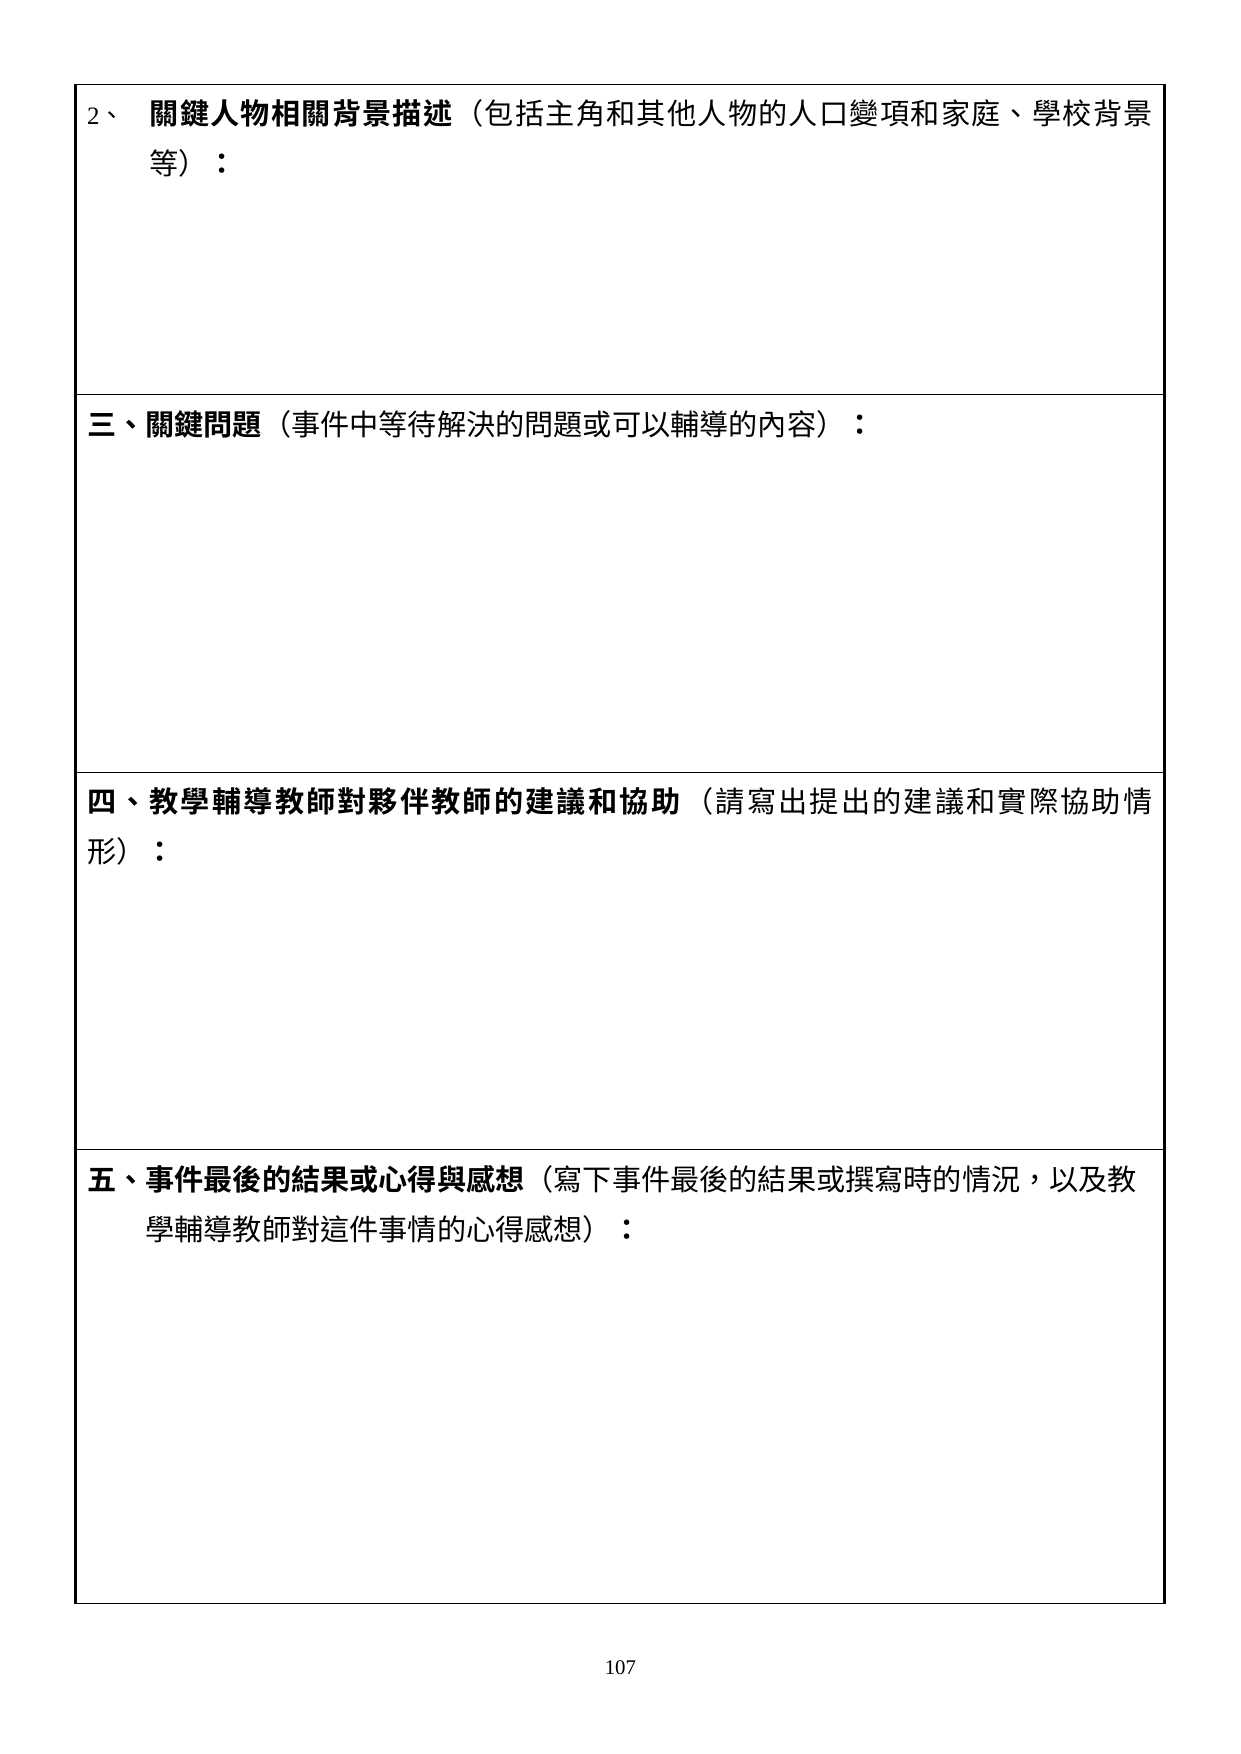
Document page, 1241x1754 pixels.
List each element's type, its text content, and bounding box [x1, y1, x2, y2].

table_cell 五、事件最後的結果或心得與感想（寫下事件最後的結果或撰寫時的情況，以及教學輔導教師對這件事情的心得感想）： [77, 1150, 1163, 1603]
table_cell 四、教學輔導教師對夥伴教師的建議和協助（請寫出提出的建議和實際協助情形）： [77, 773, 1163, 1149]
table_cell 三、關鍵問題（事件中等待解決的問題或可以輔導的內容）： [77, 395, 1163, 772]
table_cell 關鍵人物相關背景描述（包括主角和其他人物的人口變項和家庭、學校背景等）： [77, 85, 1163, 394]
